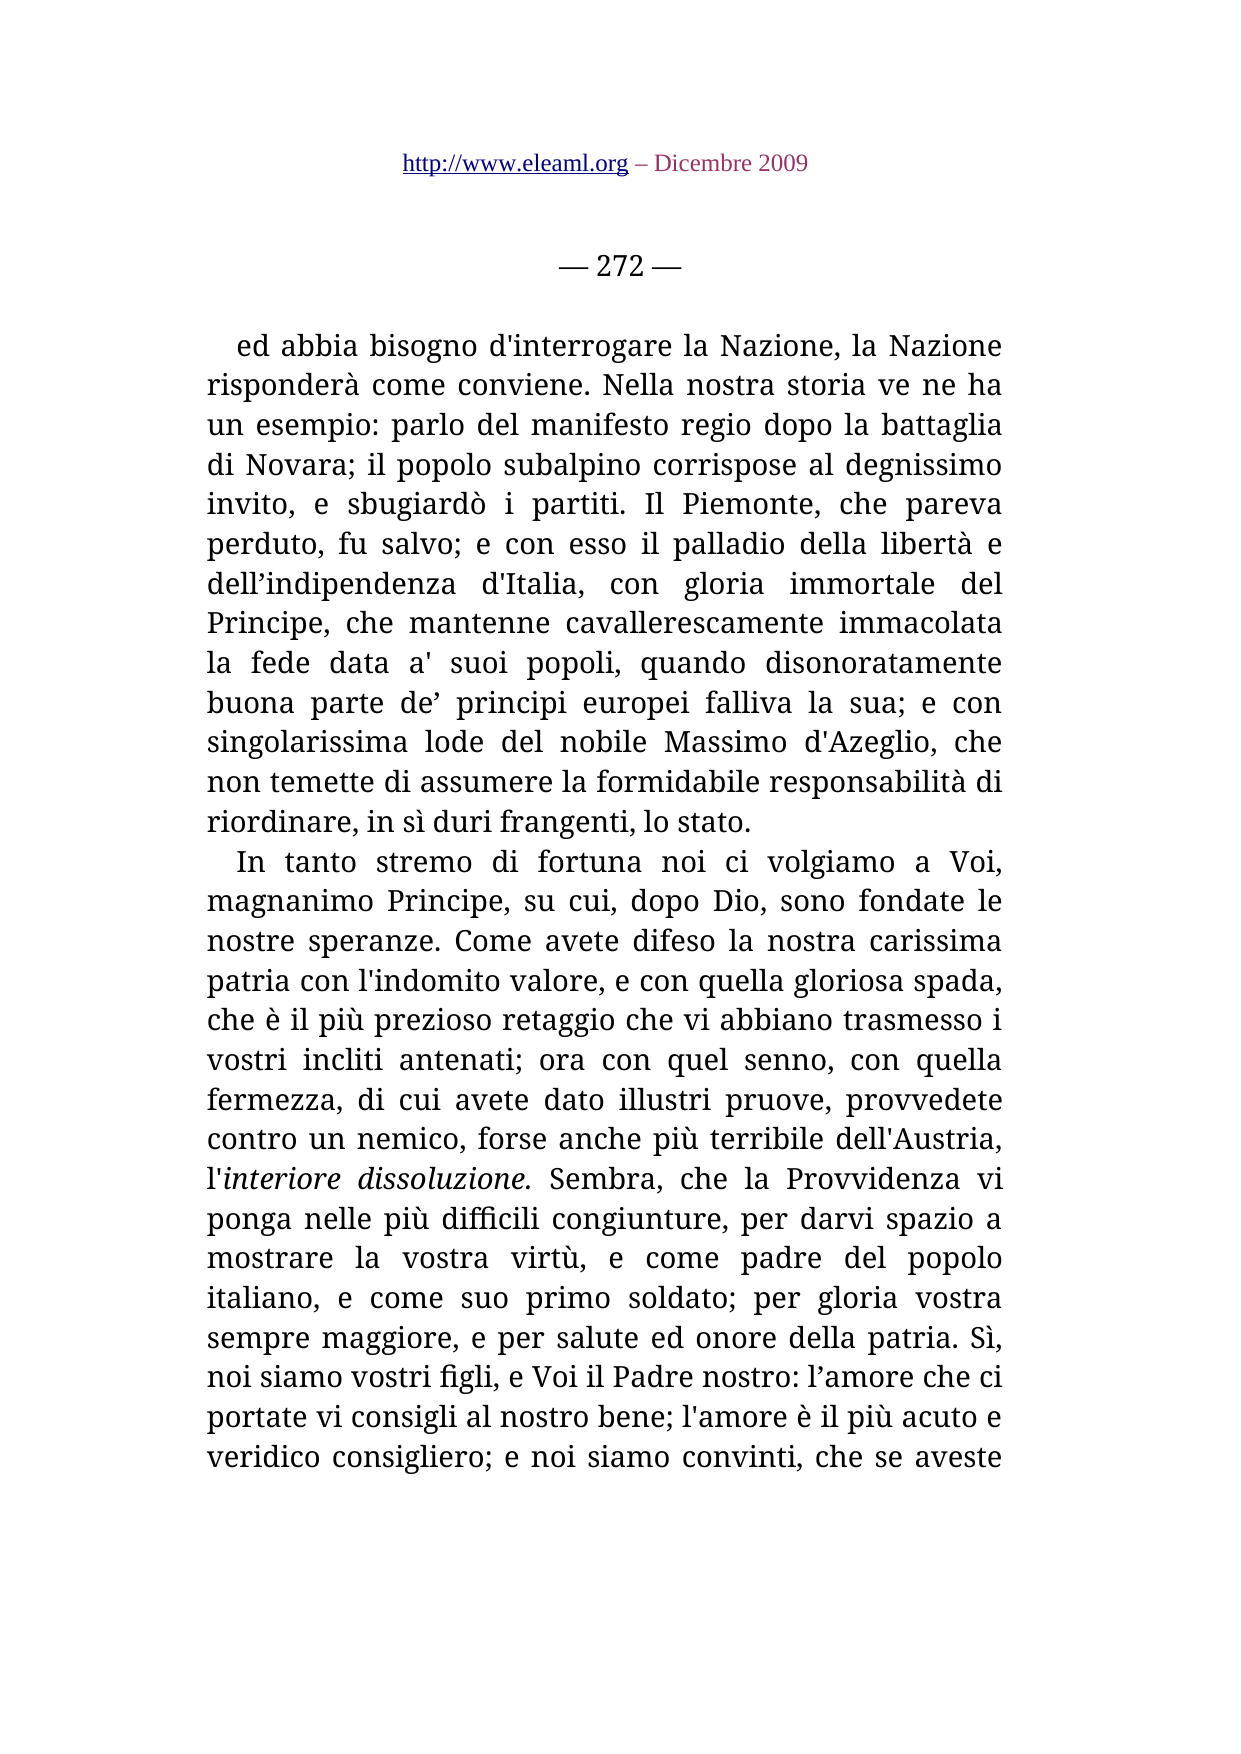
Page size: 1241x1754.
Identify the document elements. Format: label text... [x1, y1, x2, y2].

text In tanto stremo di fortuna noi ci volgiamo a Voi, magnanimo Principe, su cui, dopo Dio, sono fondate le nostre speranze. Come avete difeso la nostra carissima patria con l'indomito valore, e con quella gloriosa spada, che è il più prezioso retaggio che vi abbiano trasmesso i vostri incliti antenati; ora con quel senno, con quella fermezza, di cui avete dato illustri pruove, provvedete contro un nemico, forse anche più terribile dell'Austria, l'interiore dissoluzione. Sembra, che la Provvidenza vi ponga nelle più difficili congiunture, per darvi spazio a mostrare la vostra virtù, e come padre del popolo italiano, e come suo primo soldato; per gloria vostra sempre maggiore, e per salute ed onore della patria. Sì, noi siamo vostri figli, e Voi il Padre nostro: l’amore che ci portate vi consigli al nostro bene; l'amore è il più acuto e veridico consigliero; e noi siamo convinti, che se aveste [207, 841, 1004, 1476]
text ed abbia bisogno d'interrogare la Nazione, la Nazione risponderà come conviene. Nella nostra storia ve ne ha un esempio: parlo del manifesto regio dopo la battaglia di Novara; il popolo subalpino corrispose al degnissimo invito, e sbugiardò i partiti. Il Piemonte, che pareva perduto, fu salvo; e con esso il palladio della libertà e dell’indipendenza d'Italia, con gloria immortale del Principe, che mantenne cavallerescamente immacolata la fede data a' suoi popoli, quando disonoratamente buona parte de’ principi europei falliva la sua; e con singolarissima lode del nobile Massimo d'Azeglio, che non temette di assumere la formidabile responsabilità di riordinare, in sì duri frangenti, lo stato. [207, 325, 1004, 841]
text — 272 — [207, 246, 1004, 285]
